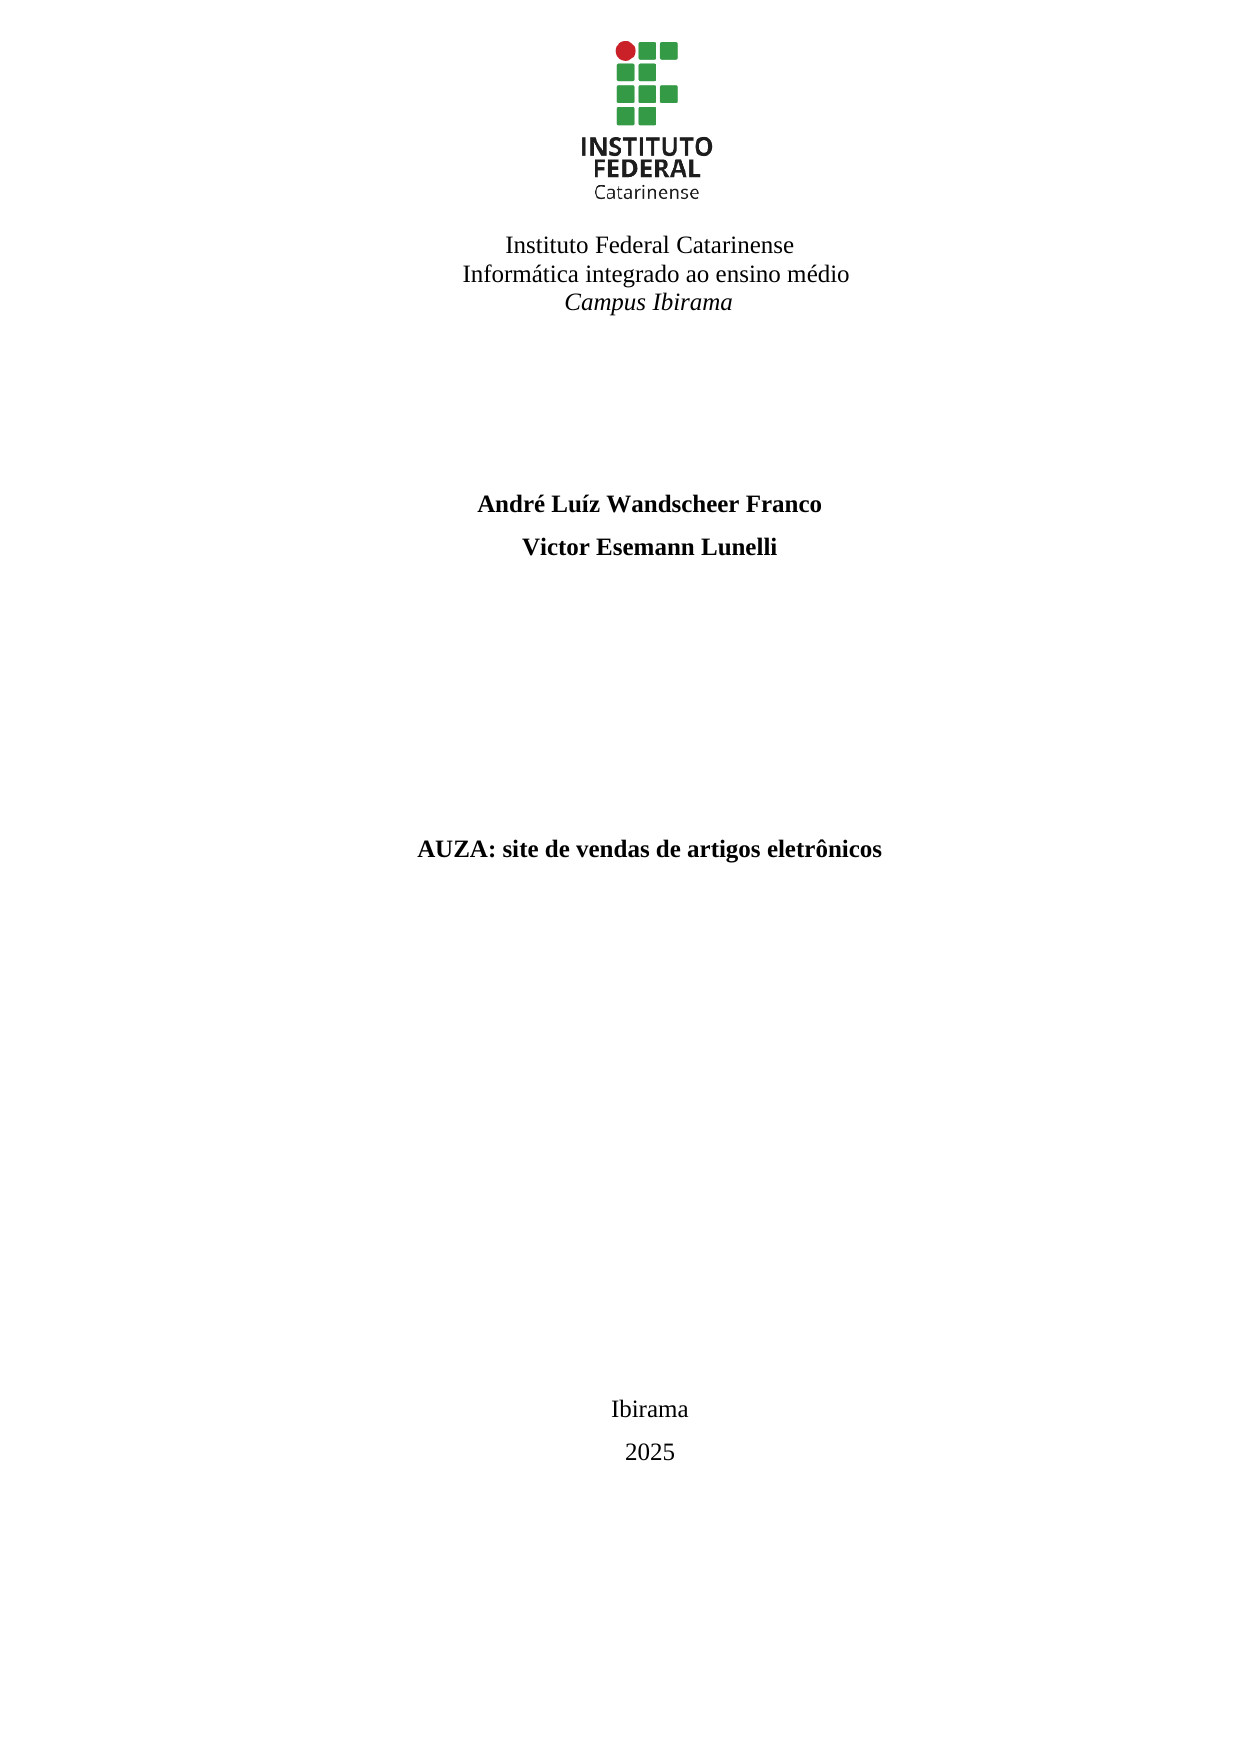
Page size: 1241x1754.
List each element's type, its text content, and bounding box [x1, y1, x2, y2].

text André Luíz Wandscheer Franco [177, 489, 1122, 517]
text Campus Ibirama [177, 287, 1122, 316]
text Instituto Federal Catarinense [177, 230, 1122, 259]
text 2025 [177, 1437, 1122, 1466]
text Ibirama [177, 1394, 1122, 1423]
text AUZA: site de vendas de artigos eletrônicos [177, 834, 1122, 862]
text Victor Esemann Lunelli [177, 532, 1122, 561]
text Informática integrado ao ensino médio [177, 259, 1122, 287]
